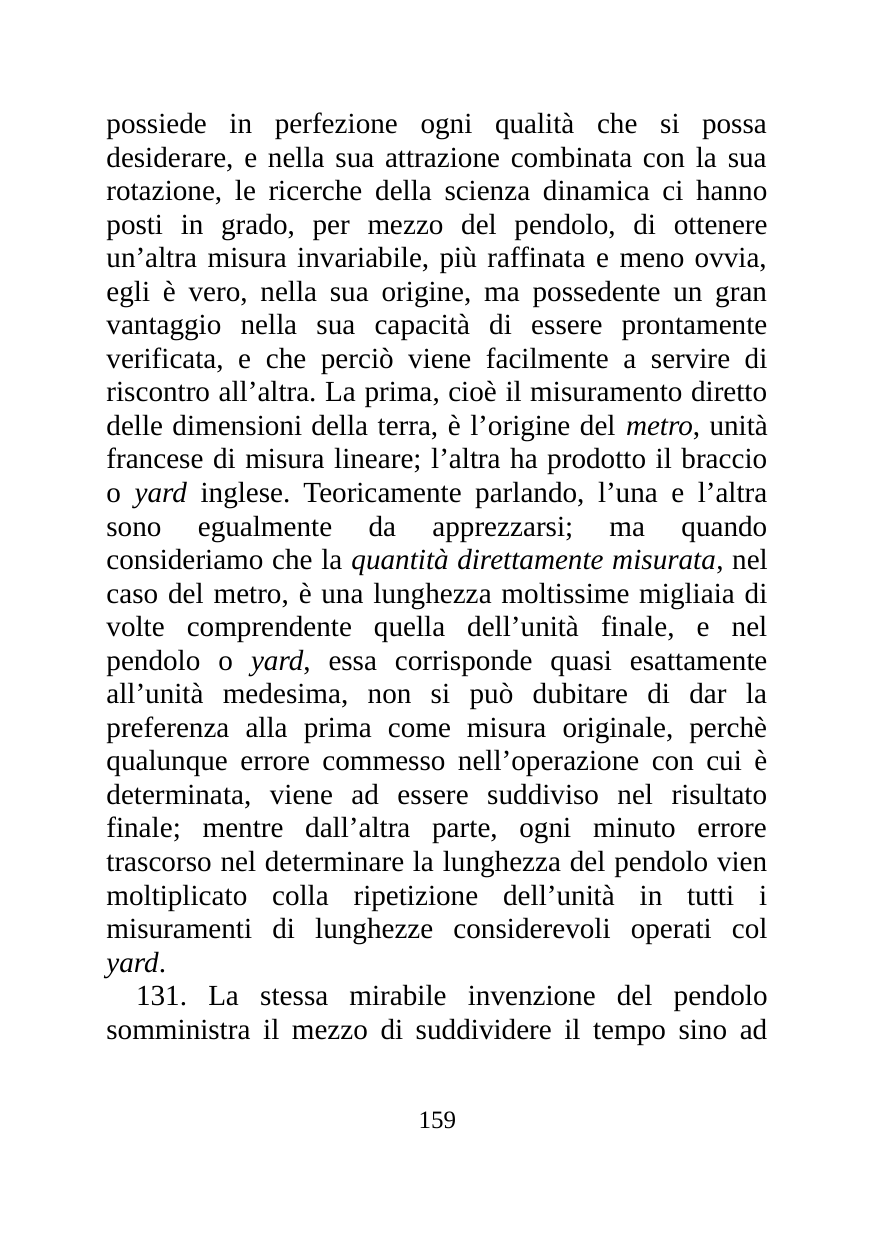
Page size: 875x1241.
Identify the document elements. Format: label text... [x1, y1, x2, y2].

text 131. La stessa mirabile invenzione del pendolo somministra il mezzo di suddividere il tempo sino ad [106, 978, 768, 1045]
text possiede in perfezione ogni qualità che si possa desiderare, e nella sua attrazione combinata con la sua rotazione, le ricerche della scienza dinamica ci hanno posti in grado, per mezzo del pendolo, di ottenere un’altra misura invariabile, più raffinata e meno ovvia, egli è vero, nella sua origine, ma possedente un gran vantaggio nella sua capacità di essere prontamente verificata, e che perciò viene facilmente a servire di riscontro all’altra. La prima, cioè il misuramento diretto delle dimensioni della terra, è l’origine del metro, unità francese di misura lineare; l’altra ha prodotto il braccio o yard inglese. Teoricamente parlando, l’una e l’altra sono egualmente da apprezzarsi; ma quando consideriamo che la quantità direttamente misurata, nel caso del metro, è una lunghezza moltissime migliaia di volte comprendente quella dell’unità finale, e nel pendolo o yard, essa corrisponde quasi esattamente all’unità medesima, non si può dubitare di dar la preferenza alla prima come misura originale, perchè qualunque errore commesso nell’operazione con cui è determinata, viene ad essere suddiviso nel risultato finale; mentre dall’altra parte, ogni minuto errore trascorso nel determinare la lunghezza del pendolo vien moltiplicato colla ripetizione dell’unità in tutti i misuramenti di lunghezze considerevoli operati col yard. [106, 106, 768, 978]
